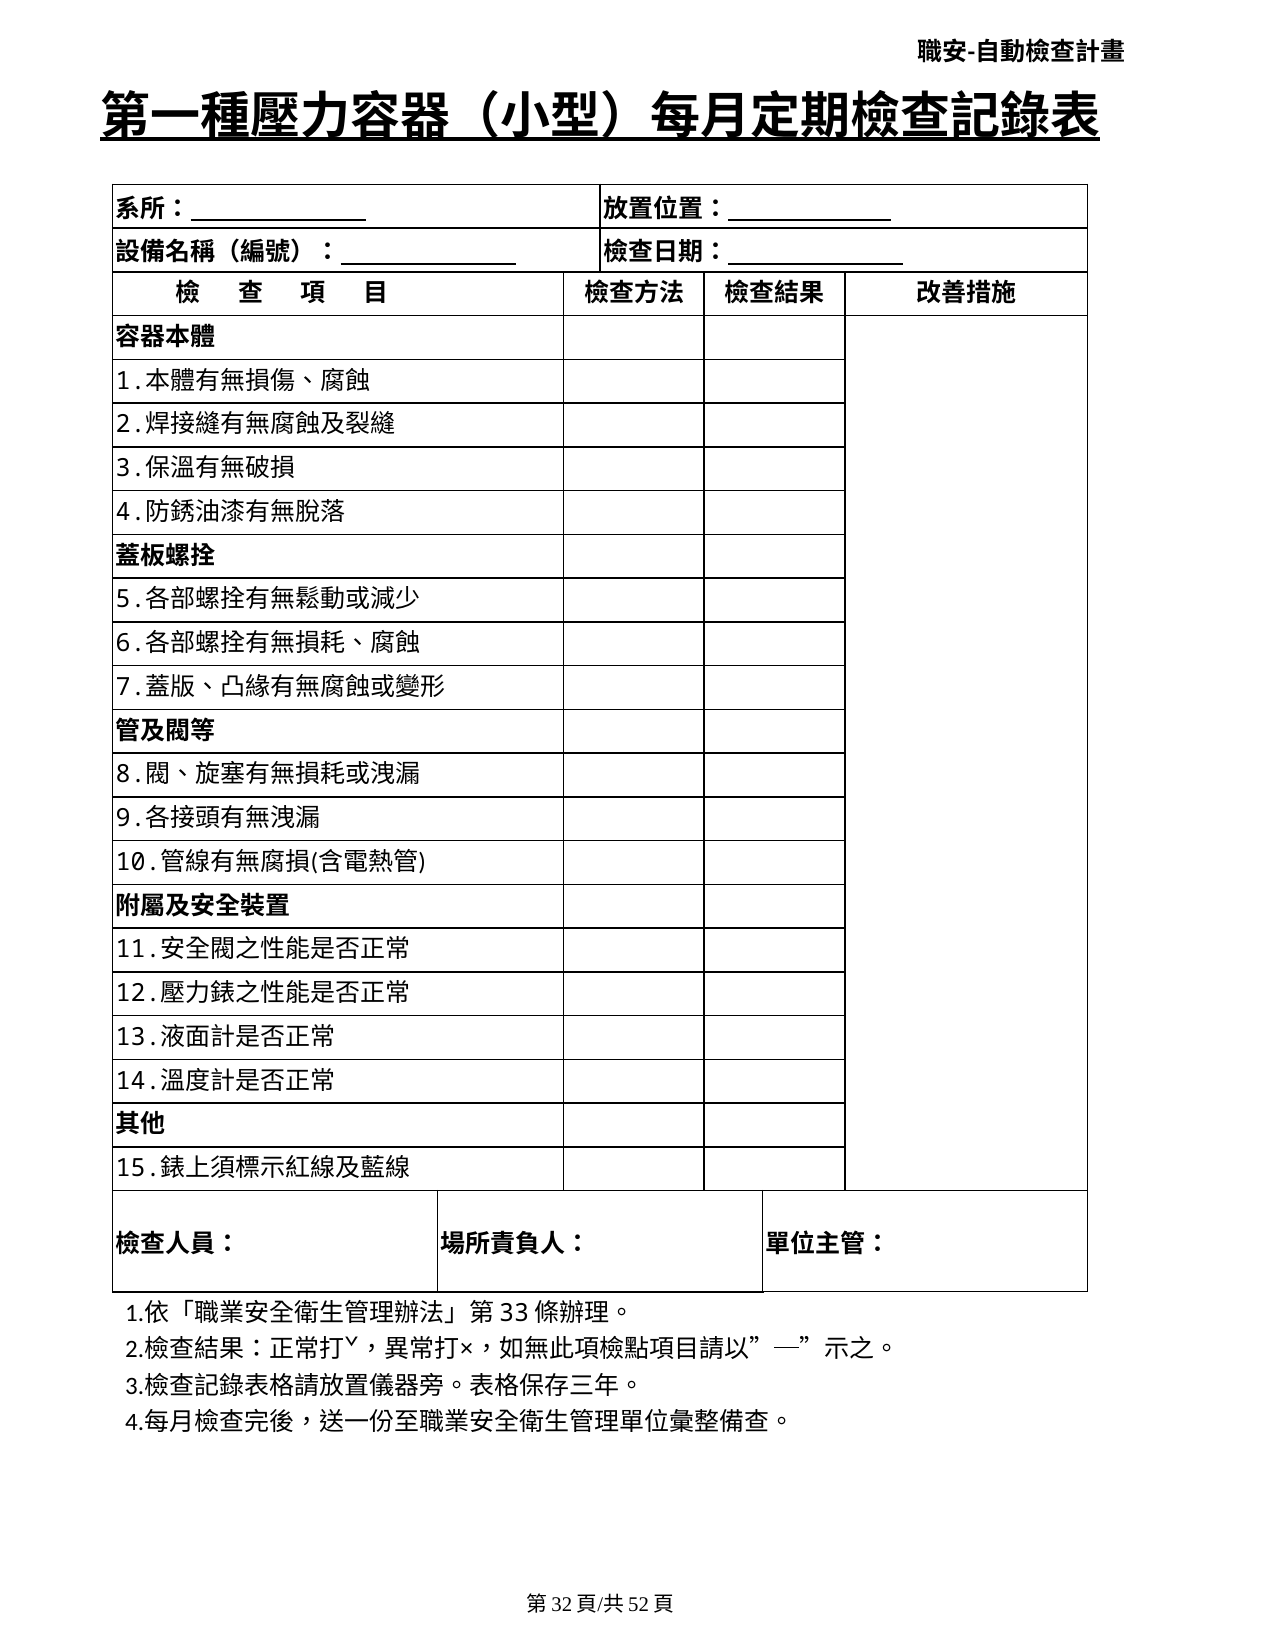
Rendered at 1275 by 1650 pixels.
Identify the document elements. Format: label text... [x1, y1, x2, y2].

table_cell [846, 621, 1087, 665]
table_cell [564, 316, 703, 358]
text 第一種壓力容器（小型）每月定期檢查記錄表 [75, 75, 1125, 147]
table_cell 檢查人員： [113, 1191, 437, 1291]
table_cell 管及閥等 [113, 710, 563, 752]
table_cell 7.蓋版、凸緣有無腐蝕或變形 [113, 666, 563, 708]
table_cell [846, 1015, 1087, 1058]
table_cell [564, 885, 703, 927]
table_cell [846, 316, 1087, 358]
table_cell [846, 884, 1087, 927]
table_cell [564, 710, 703, 752]
table_cell [846, 446, 1087, 490]
table_cell [705, 710, 844, 752]
table_cell 9.各接頭有無洩漏 [113, 798, 563, 840]
table_cell [564, 666, 703, 708]
table_cell [705, 579, 844, 621]
table_cell [564, 1060, 703, 1102]
table_cell 3.保溫有無破損 [113, 448, 563, 490]
table_cell [846, 402, 1087, 446]
table_cell 場所責負人： [438, 1191, 762, 1291]
table_cell [564, 1104, 703, 1146]
table_header 放置位置： [601, 185, 1087, 227]
table_cell [846, 577, 1087, 621]
table_cell [705, 929, 844, 971]
table_cell [564, 973, 703, 1015]
table_cell 1.本體有無損傷、腐蝕 [113, 360, 563, 402]
table_cell [705, 1148, 844, 1190]
table_cell [846, 840, 1087, 883]
table_cell 其他 [113, 1104, 563, 1146]
table_cell [705, 1060, 844, 1102]
table_cell [564, 535, 703, 577]
table_cell [846, 1146, 1087, 1190]
table_cell [564, 841, 703, 883]
table_cell [705, 973, 844, 1015]
table_cell [705, 1016, 844, 1058]
table_cell [846, 1102, 1087, 1146]
table_cell 檢查方法 [564, 273, 703, 315]
table_cell [846, 665, 1087, 708]
table_cell [846, 534, 1087, 577]
table_cell [705, 404, 844, 446]
list 每月檢查完後，送一份至職業安全衛生管理單位彙整備查。 [125, 1401, 1125, 1438]
table_cell 檢查結果 [705, 273, 844, 315]
table_cell 4.防銹油漆有無脫落 [113, 491, 563, 533]
table_cell [705, 841, 844, 883]
table_cell [564, 798, 703, 840]
table_cell 改善措施 [846, 273, 1087, 315]
table_cell 單位主管： [763, 1191, 1087, 1291]
table_cell [564, 1148, 703, 1190]
table_cell [564, 579, 703, 621]
list 檢查記錄表格請放置儀器旁。表格保存三年。 [125, 1365, 1125, 1401]
table_cell 附屬及安全裝置 [113, 885, 563, 927]
table_cell [846, 752, 1087, 796]
table_cell 檢 查 項 目 [113, 273, 563, 315]
table_cell [705, 885, 844, 927]
table_cell [846, 359, 1087, 402]
table_cell [564, 360, 703, 402]
list 依「職業安全衛生管理辦法」第33條辦理。 [125, 1293, 1125, 1329]
table_cell 13.液面計是否正常 [113, 1016, 563, 1058]
table_cell 檢查日期： [601, 229, 1087, 271]
table_cell 15.錶上須標示紅線及藍線 [113, 1148, 563, 1190]
table_cell [705, 316, 844, 358]
table_cell 8.閥、旋塞有無損耗或洩漏 [113, 754, 563, 796]
table_header 系所： [113, 185, 599, 227]
table_cell 蓋板螺拴 [113, 535, 563, 577]
table_cell [846, 796, 1087, 840]
table_cell 12.壓力錶之性能是否正常 [113, 973, 563, 1015]
table_cell [846, 927, 1087, 971]
table_cell [705, 535, 844, 577]
table_cell [846, 709, 1087, 752]
table_cell [564, 754, 703, 796]
list 檢查結果：正常打ˇ，異常打×，如無此項檢點項目請以”─”示之。 [125, 1329, 1125, 1365]
table_cell 10.管線有無腐損(含電熱管) [113, 841, 563, 883]
table_cell [705, 1104, 844, 1146]
table_cell [846, 1059, 1087, 1102]
table_cell [705, 360, 844, 402]
table_cell 14.溫度計是否正常 [113, 1060, 563, 1102]
table_cell [705, 754, 844, 796]
table_cell 2.焊接縫有無腐蝕及裂縫 [113, 404, 563, 446]
table_cell [564, 404, 703, 446]
table_cell [705, 798, 844, 840]
table_cell 容器本體 [113, 316, 563, 358]
table_cell 6.各部螺拴有無損耗、腐蝕 [113, 623, 563, 665]
table_cell [564, 929, 703, 971]
table_cell [564, 491, 703, 533]
table_cell [846, 490, 1087, 533]
table_cell [564, 448, 703, 490]
table_cell [564, 1016, 703, 1058]
table_cell [705, 623, 844, 665]
table_cell [846, 971, 1087, 1015]
table_cell 5.各部螺拴有無鬆動或減少 [113, 579, 563, 621]
table_cell [705, 666, 844, 708]
table_cell 設備名稱（編號）： [113, 229, 599, 271]
table_cell [705, 448, 844, 490]
table_cell [564, 623, 703, 665]
table_cell [705, 491, 844, 533]
table_cell 11.安全閥之性能是否正常 [113, 929, 563, 971]
